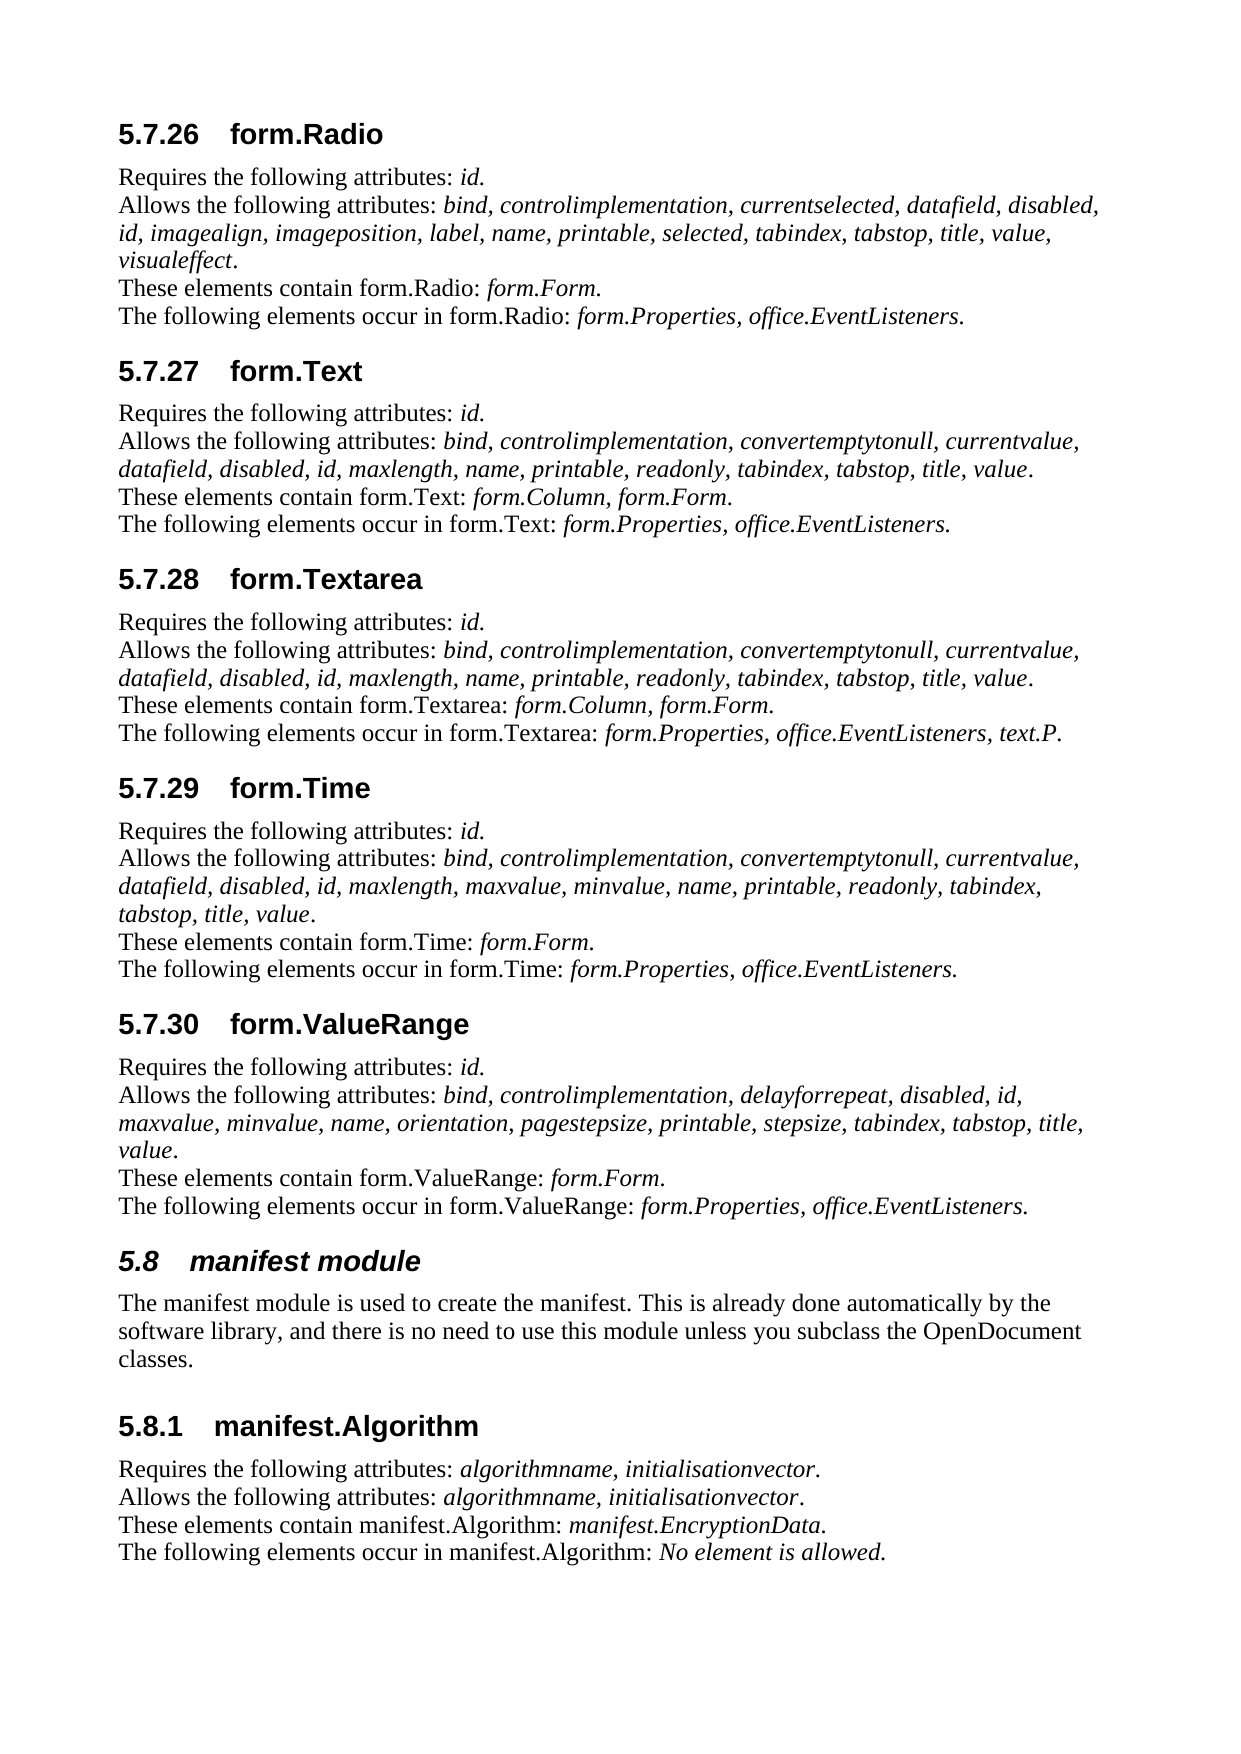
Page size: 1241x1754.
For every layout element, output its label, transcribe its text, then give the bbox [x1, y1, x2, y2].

text Requires the following attributes: id. [118, 163, 1122, 191]
text These elements contain form.ValueRange: form.Form. [118, 1164, 1122, 1192]
text The following elements occur in form.ValueRange: form.Properties, office.EventListeners. [118, 1192, 1122, 1219]
text Allows the following attributes: algorithmname, initialisationvector. [118, 1483, 1122, 1511]
subtitle form.Textarea [118, 563, 1122, 596]
text Allows the following attributes: bind, controlimplementation, convertemptytonull, currentvalue, datafield, disabled, id, maxlength, name, printable, readonly, tabindex, tabstop, title, value. [118, 636, 1122, 691]
subtitle form.ValueRange [118, 1008, 1122, 1041]
text The manifest module is used to create the manifest. This is already done automatically by the software library, and there is no need to use this module unless you subclass the OpenDocument classes. [118, 1289, 1122, 1373]
text Allows the following attributes: bind, controlimplementation, delayforrepeat, disabled, id, maxvalue, minvalue, name, orientation, pagestepsize, printable, stepsize, tabindex, tabstop, title, value. [118, 1081, 1122, 1164]
text These elements contain form.Time: form.Form. [118, 928, 1122, 955]
text Requires the following attributes: id. [118, 608, 1122, 636]
subtitle form.Radio [118, 118, 1122, 151]
text The following elements occur in form.Text: form.Properties, office.EventListeners. [118, 510, 1122, 538]
text The following elements occur in form.Time: form.Properties, office.EventListeners. [118, 955, 1122, 983]
text The following elements occur in form.Radio: form.Properties, office.EventListeners. [118, 302, 1122, 329]
text Allows the following attributes: bind, controlimplementation, convertemptytonull, currentvalue, datafield, disabled, id, maxlength, maxvalue, minvalue, name, printable, readonly, tabindex, tabstop, title, value. [118, 844, 1122, 928]
subtitle form.Time [118, 772, 1122, 804]
text The following elements occur in form.Textarea: form.Properties, office.EventListeners, text.P. [118, 719, 1122, 747]
text Allows the following attributes: bind, controlimplementation, currentselected, datafield, disabled, id, imagealign, imageposition, label, name, printable, selected, tabindex, tabstop, title, value, visualeffect. [118, 191, 1122, 274]
text The following elements occur in manifest.Algorithm: No element is allowed. [118, 1538, 1122, 1566]
text Requires the following attributes: id. [118, 817, 1122, 844]
text Requires the following attributes: algorithmname, initialisationvector. [118, 1455, 1122, 1483]
subtitle manifest module [118, 1244, 1122, 1277]
text Allows the following attributes: bind, controlimplementation, convertemptytonull, currentvalue, datafield, disabled, id, maxlength, name, printable, readonly, tabindex, tabstop, title, value. [118, 427, 1122, 483]
subtitle form.Text [118, 354, 1122, 387]
text Requires the following attributes: id. [118, 1053, 1122, 1081]
text These elements contain form.Text: form.Column, form.Form. [118, 483, 1122, 510]
text These elements contain form.Textarea: form.Column, form.Form. [118, 691, 1122, 719]
text These elements contain manifest.Algorithm: manifest.EncryptionData. [118, 1511, 1122, 1538]
text Requires the following attributes: id. [118, 399, 1122, 427]
text These elements contain form.Radio: form.Form. [118, 274, 1122, 302]
subtitle manifest.Algorithm [118, 1410, 1122, 1443]
